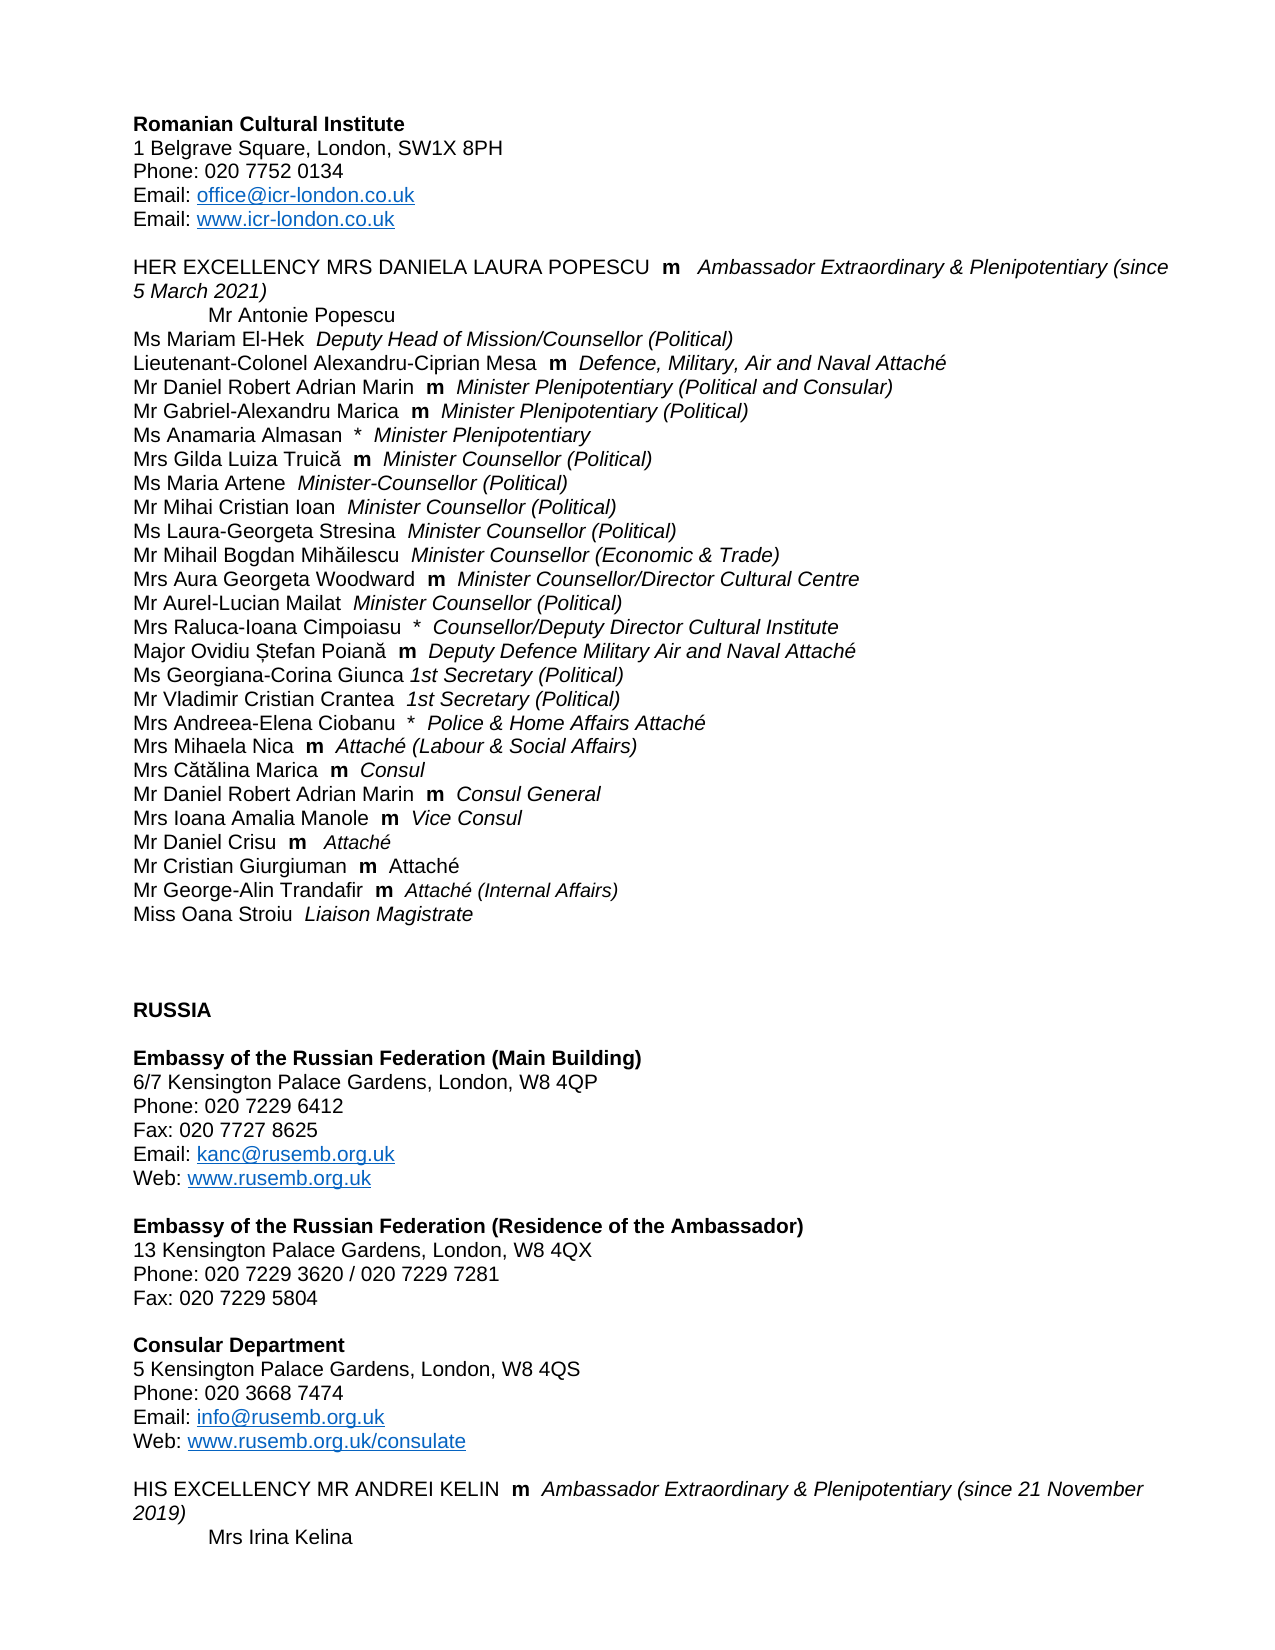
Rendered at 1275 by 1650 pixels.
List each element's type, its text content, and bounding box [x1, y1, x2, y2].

text Mr Gabriel-Alexandru Marica m Minister Plenipotentiary (Political) [133, 399, 1181, 423]
text Mrs Andreea-Elena Ciobanu * Police & Home Affairs Attaché [133, 710, 1181, 734]
text HIS EXCELLENCY MR ANDREI KELIN m Ambassador Extraordinary & Plenipotentiary (since 21 November 2019) [133, 1477, 1181, 1525]
text Phone: 020 7229 6412 [133, 1094, 1181, 1118]
text Ms Anamaria Almasan * Minister Plenipotentiary [133, 423, 1181, 447]
text Mr Daniel Robert Adrian Marin m Minister Plenipotentiary (Political and Consular) [133, 375, 1181, 399]
text Embassy of the Russian Federation (Residence of the Ambassador) [133, 1213, 1181, 1237]
text Mrs Irina Kelina [133, 1525, 1181, 1549]
text Romanian Cultural Institute [133, 111, 1181, 135]
text HER EXCELLENCY MRS DANIELA LAURA POPESCU m Ambassador Extraordinary & Plenipotentiary (since 5 March 2021) [133, 255, 1181, 303]
text 1 Belgrave Square, London, SW1X 8PH [133, 135, 1181, 159]
text Fax: 020 7229 5804 [133, 1285, 1181, 1309]
text RUSSIA [133, 998, 1181, 1022]
text Mrs Aura Georgeta Woodward m Minister Counsellor/Director Cultural Centre [133, 567, 1181, 591]
text Embassy of the Russian Federation (Main Building) [133, 1046, 1181, 1070]
text Phone: 020 7752 0134 [133, 159, 1181, 183]
text Mr Aurel-Lucian Mailat Minister Counsellor (Political) [133, 591, 1181, 614]
text 5 Kensington Palace Gardens, London, W8 4QS [133, 1357, 1181, 1381]
text Mr Antonie Popescu [133, 303, 1181, 327]
text Email: info@rusemb.org.uk [133, 1405, 1181, 1429]
text Ms Georgiana-Corina Giunca 1st Secretary (Political) [133, 662, 1181, 686]
text Major Ovidiu Ștefan Poiană m Deputy Defence Military Air and Naval Attaché [133, 638, 1181, 662]
text Email: www.icr-london.co.uk [133, 207, 1181, 231]
text 6/7 Kensington Palace Gardens, London, W8 4QP [133, 1070, 1181, 1094]
text Web: www.rusemb.org.uk [133, 1166, 1181, 1189]
text Lieutenant-Colonel Alexandru-Ciprian Mesa m Defence, Military, Air and Naval Attaché [133, 351, 1181, 375]
text Phone: 020 3668 7474 [133, 1381, 1181, 1405]
text Email: office@icr-london.co.uk [133, 183, 1181, 207]
text Email: kanc@rusemb.org.uk [133, 1142, 1181, 1166]
text Web: www.rusemb.org.uk/consulate [133, 1429, 1181, 1453]
text Mrs Gilda Luiza Truică m Minister Counsellor (Political) [133, 447, 1181, 471]
text Mr Mihail Bogdan Mihăilescu Minister Counsellor (Economic & Trade) [133, 543, 1181, 567]
text Mrs Cătălina Marica m Consul [133, 758, 1181, 782]
text Ms Maria Artene Minister-Counsellor (Political) [133, 471, 1181, 495]
text Mrs Raluca-Ioana Cimpoiasu * Counsellor/Deputy Director Cultural Institute [133, 614, 1181, 638]
text Ms Laura-Georgeta Stresina Minister Counsellor (Political) [133, 519, 1181, 543]
text Mrs Mihaela Nica m Attaché (Labour & Social Affairs) [133, 734, 1181, 758]
text Consular Department [133, 1333, 1181, 1357]
text Mr Mihai Cristian Ioan Minister Counsellor (Political) [133, 495, 1181, 519]
text Mr Cristian Giurgiuman m Attaché [133, 854, 1181, 878]
text Mr George-Alin Trandafir m Attaché (Internal Affairs) [133, 878, 1181, 902]
text Mr Daniel Crisu m Attaché [133, 830, 1181, 854]
text 13 Kensington Palace Gardens, London, W8 4QX [133, 1237, 1181, 1261]
text Mr Vladimir Cristian Crantea 1st Secretary (Political) [133, 686, 1181, 710]
text Miss Oana Stroiu Liaison Magistrate [133, 902, 1181, 926]
text Mrs Ioana Amalia Manole m Vice Consul [133, 806, 1181, 830]
text Phone: 020 7229 3620 / 020 7229 7281 [133, 1261, 1181, 1285]
text Mr Daniel Robert Adrian Marin m Consul General [133, 782, 1181, 806]
text Fax: 020 7727 8625 [133, 1118, 1181, 1142]
text Ms Mariam El-Hek Deputy Head of Mission/Counsellor (Political) [133, 327, 1181, 351]
